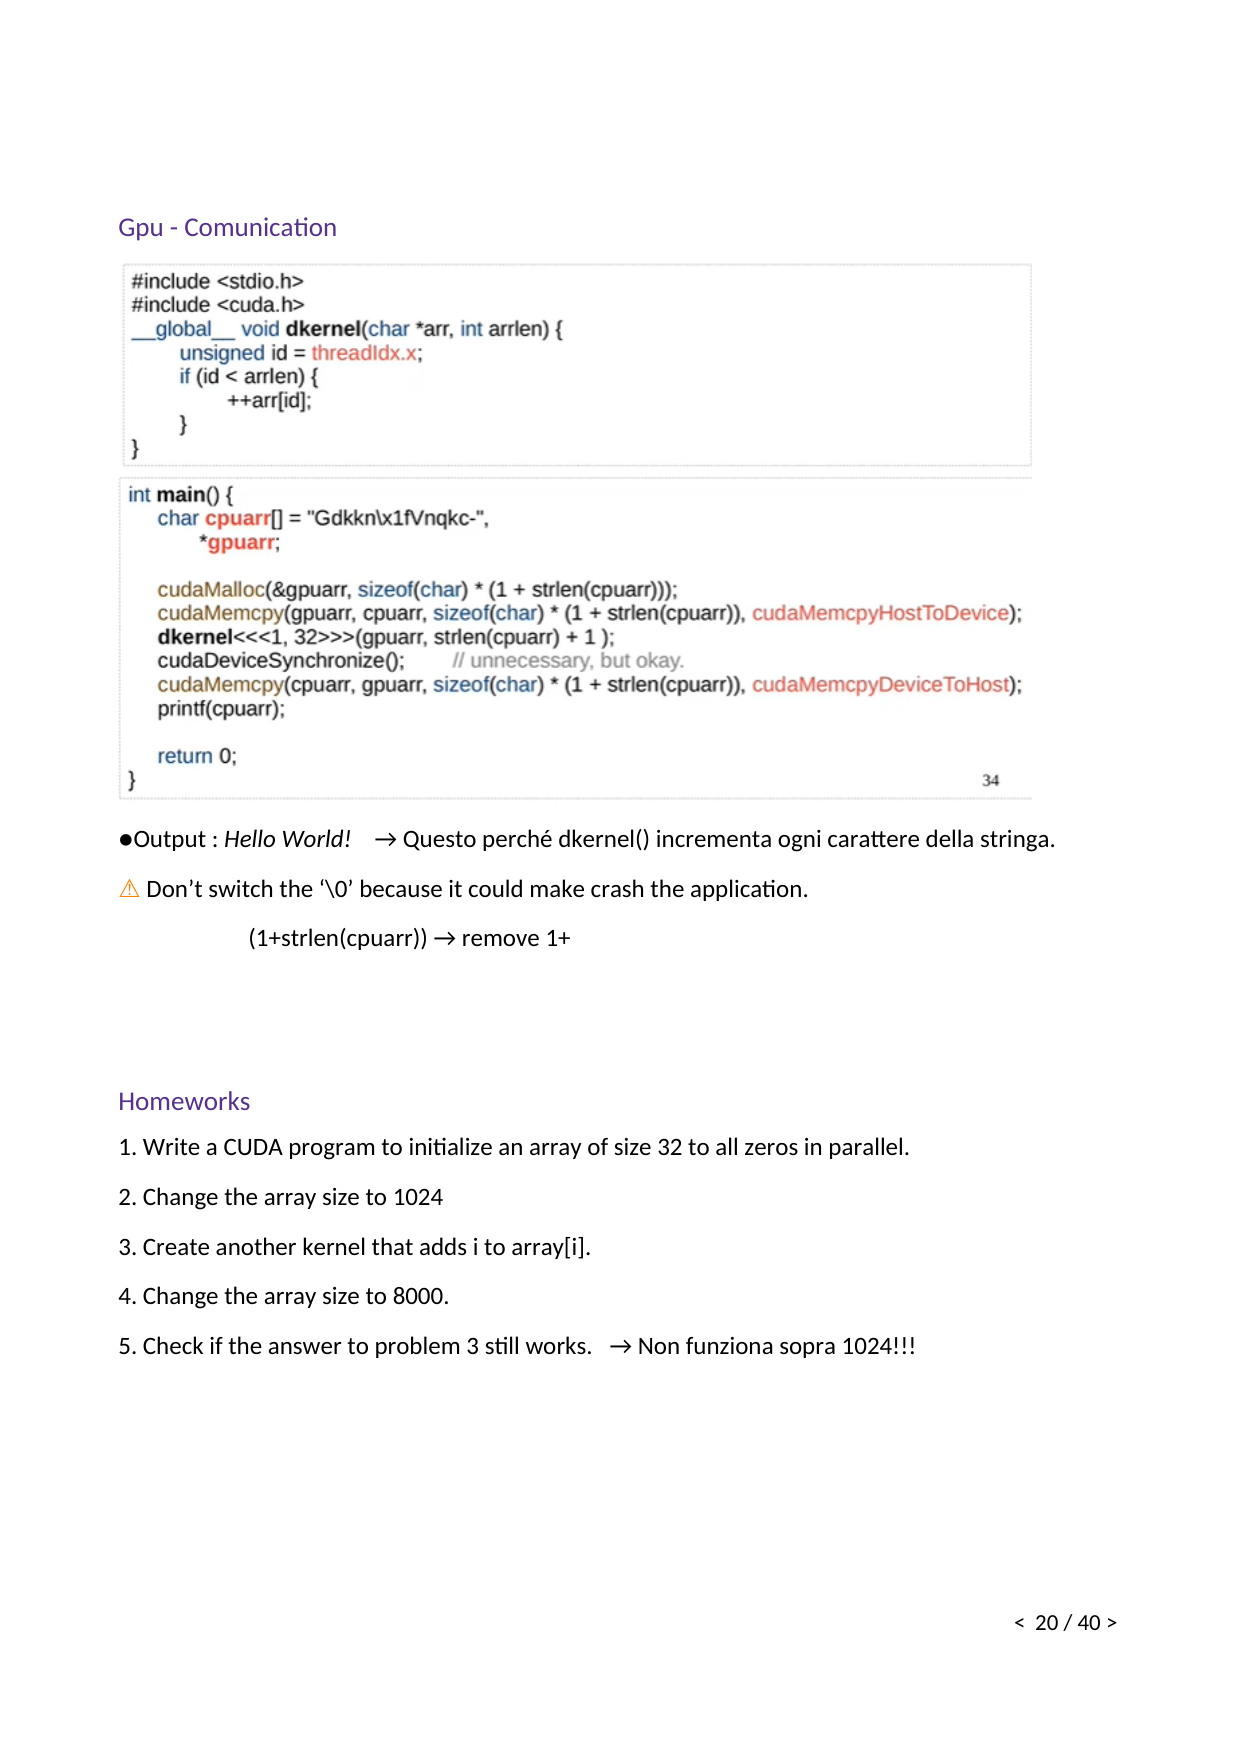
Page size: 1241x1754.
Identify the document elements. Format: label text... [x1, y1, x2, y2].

text (1+strlen(cpuarr)) → remove 1+ [118, 922, 1122, 953]
subtitle Gpu - Comunication [118, 210, 1122, 243]
subtitle Homeworks [118, 1084, 1122, 1117]
text 2. Change the array size to 1024 [118, 1181, 1122, 1212]
text ⚠ Don’t switch the ‘\0’ because it could make crash the application. [118, 873, 1122, 903]
text 4. Change the array size to 8000. [118, 1280, 1122, 1311]
text ●Output : Hello World! → Questo perché dkernel() incrementa ogni carattere della stringa. [118, 823, 1122, 854]
text 3. Create another kernel that adds i to array[i]. [118, 1231, 1122, 1261]
picture [118, 257, 1033, 805]
text 1. Write a CUDA program to initialize an array of size 32 to all zeros in parallel. [118, 1132, 1122, 1162]
text 5. Check if the answer to problem 3 still works. → Non funziona sopra 1024!!! [118, 1330, 1122, 1360]
